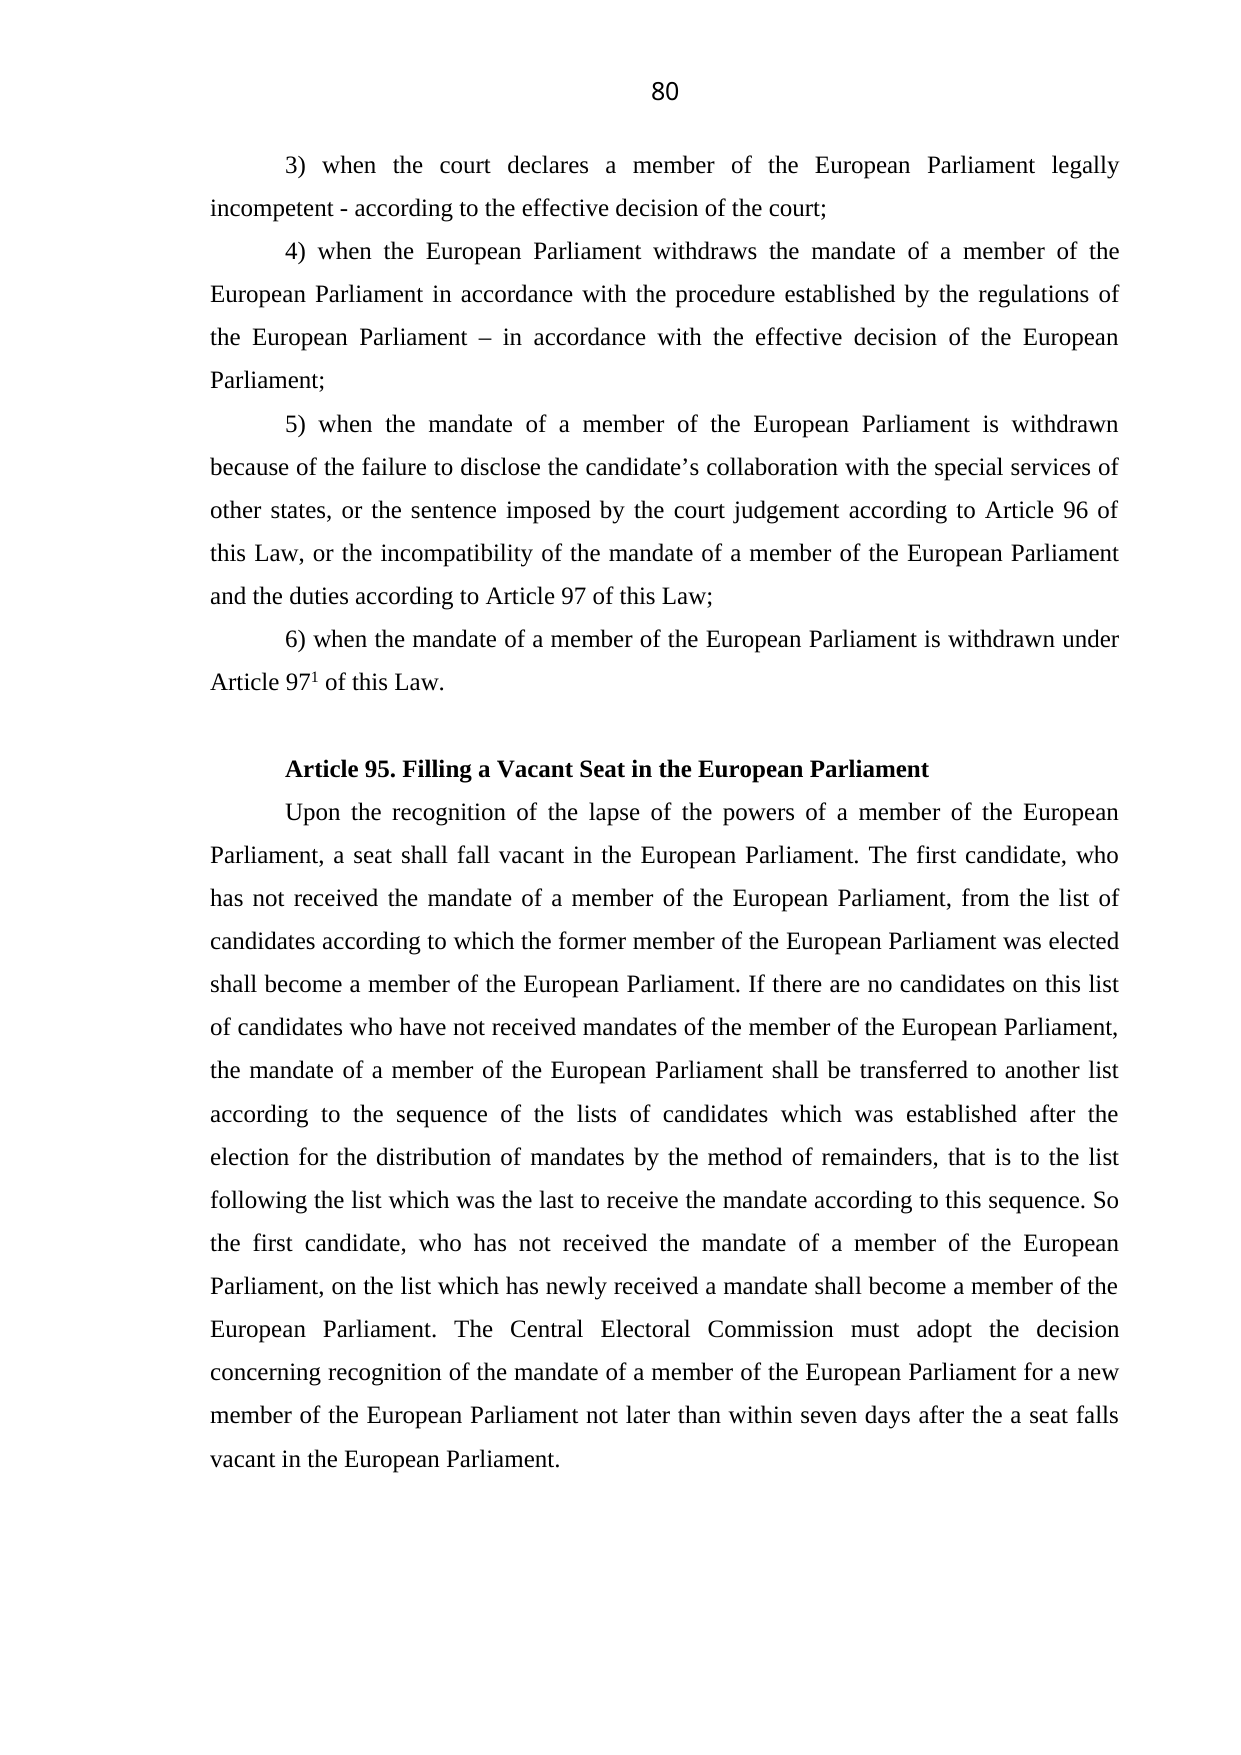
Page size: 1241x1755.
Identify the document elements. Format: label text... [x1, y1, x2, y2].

text Article 95. Filling a Vacant Seat in the European Parliament [210, 754, 1120, 782]
text 6) when the mandate of a member of the European Parliament is withdrawn under Article 971 of this Law. [210, 624, 1120, 696]
text 5) when the mandate of a member of the European Parliament is withdrawn because of the failure to disclose the candidate’s collaboration with the special services of other states, or the sentence imposed by the court judgement according to Article 96 of this Law, or the incompatibility of the mandate of a member of the European Parliament and the duties according to Article 97 of this Law; [210, 409, 1120, 610]
text 4) when the European Parliament withdraws the mandate of a member of the European Parliament in accordance with the procedure established by the regulations of the European Parliament – in accordance with the effective decision of the European Parliament; [210, 236, 1120, 394]
text Upon the recognition of the lapse of the powers of a member of the European Parliament, a seat shall fall vacant in the European Parliament. The first candidate, who has not received the mandate of a member of the European Parliament, from the list of candidates according to which the former member of the European Parliament was elected shall become a member of the European Parliament. If there are no candidates on this list of candidates who have not received mandates of the member of the European Parliament, the mandate of a member of the European Parliament shall be transferred to another list according to the sequence of the lists of candidates which was established after the election for the distribution of mandates by the method of remainders, that is to the list following the list which was the last to receive the mandate according to this sequence. So the first candidate, who has not received the mandate of a member of the European Parliament, on the list which has newly received a mandate shall become a member of the European Parliament. The Central Electoral Commission must adopt the decision concerning recognition of the mandate of a member of the European Parliament for a new member of the European Parliament not later than within seven days after the a seat falls vacant in the European Parliament. [210, 797, 1120, 1472]
text 3) when the court declares a member of the European Parliament legally incompetent - according to the effective decision of the court; [210, 150, 1120, 222]
